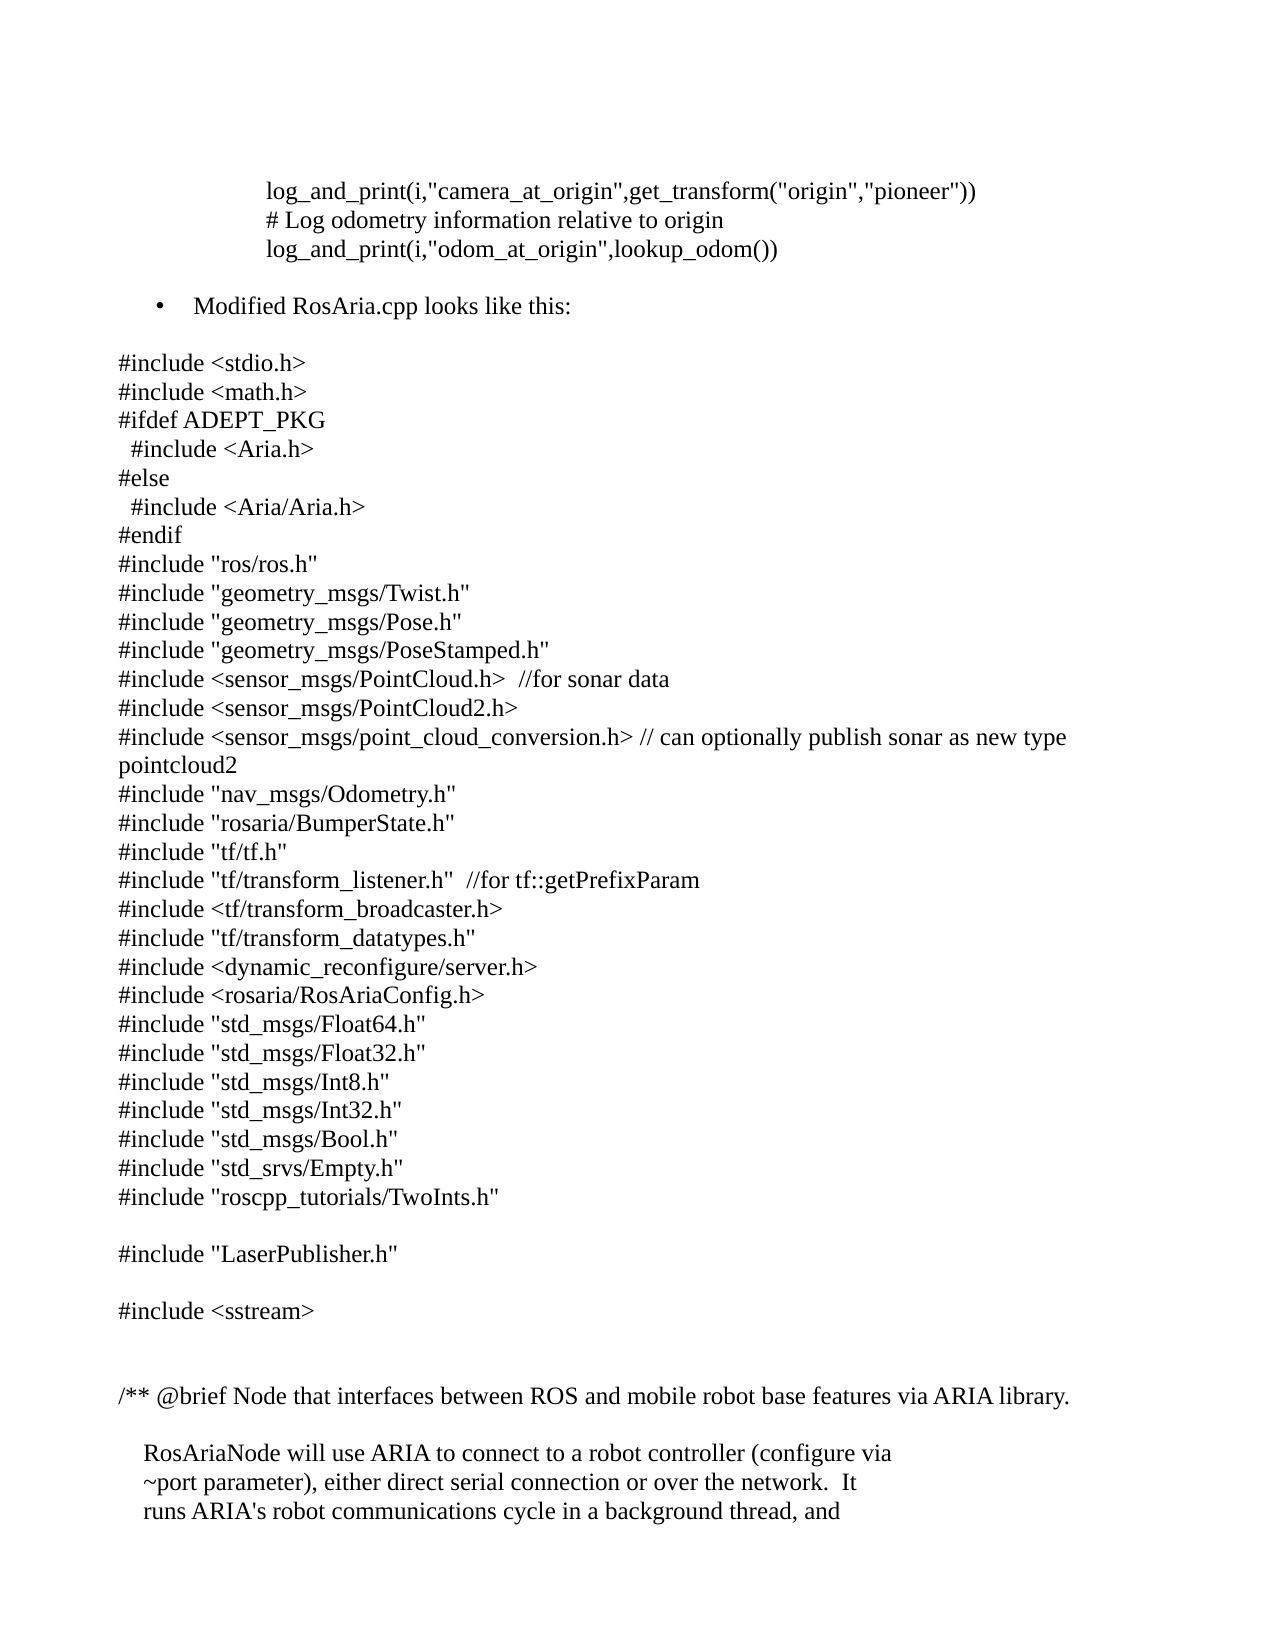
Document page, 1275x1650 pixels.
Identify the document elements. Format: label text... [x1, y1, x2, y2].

text # Log odometry information relative to origin [118, 205, 1157, 234]
text #include "std_msgs/Int8.h" [118, 1067, 1157, 1096]
text log_and_print(i,"camera_at_origin",get_transform("origin","pioneer")) [118, 176, 1157, 205]
text #include "roscpp_tutorials/TwoInts.h" [118, 1182, 1157, 1211]
text #include <sensor_msgs/PointCloud2.h> [118, 693, 1157, 722]
text runs ARIA's robot communications cycle in a background thread, and [118, 1496, 1157, 1525]
text #include "tf/transform_listener.h" //for tf::getPrefixParam [118, 866, 1157, 894]
text #include <Aria.h> [118, 434, 1157, 463]
text #include <dynamic_reconfigure/server.h> [118, 952, 1157, 981]
text #include <sstream> [118, 1296, 1157, 1325]
text #include <Aria/Aria.h> [118, 492, 1157, 521]
list Modified RosAria.cpp looks like this: [156, 291, 1157, 320]
text #include "rosaria/BumperState.h" [118, 808, 1157, 837]
text #include "std_msgs/Int32.h" [118, 1096, 1157, 1124]
text #include "geometry_msgs/Pose.h" [118, 607, 1157, 636]
text #include "LaserPublisher.h" [118, 1239, 1157, 1268]
text log_and_print(i,"odom_at_origin",lookup_odom()) [118, 234, 1157, 263]
text #include <sensor_msgs/point_cloud_conversion.h> // can optionally publish sonar as new type pointcloud2 [118, 722, 1157, 779]
text #include "tf/tf.h" [118, 837, 1157, 866]
text #ifdef ADEPT_PKG [118, 406, 1157, 434]
text #include <tf/transform_broadcaster.h> [118, 894, 1157, 923]
text #include "geometry_msgs/Twist.h" [118, 578, 1157, 607]
text #include <sensor_msgs/PointCloud.h> //for sonar data [118, 664, 1157, 693]
text #include "std_msgs/Float32.h" [118, 1038, 1157, 1067]
text #include "tf/transform_datatypes.h" [118, 923, 1157, 952]
text #include <math.h> [118, 377, 1157, 406]
text #include "std_msgs/Bool.h" [118, 1124, 1157, 1153]
text #include <rosaria/RosAriaConfig.h> [118, 981, 1157, 1009]
text ~port parameter), either direct serial connection or over the network. It [118, 1467, 1157, 1496]
text #include "ros/ros.h" [118, 549, 1157, 578]
text #include <stdio.h> [118, 348, 1157, 377]
text /** @brief Node that interfaces between ROS and mobile robot base features via ARIA library. [118, 1381, 1157, 1410]
text #include "geometry_msgs/PoseStamped.h" [118, 636, 1157, 664]
text #endif [118, 521, 1157, 549]
text RosAriaNode will use ARIA to connect to a robot controller (configure via [118, 1438, 1157, 1467]
text #include "nav_msgs/Odometry.h" [118, 779, 1157, 808]
text #include "std_srvs/Empty.h" [118, 1153, 1157, 1182]
text #include "std_msgs/Float64.h" [118, 1009, 1157, 1038]
text #else [118, 463, 1157, 492]
